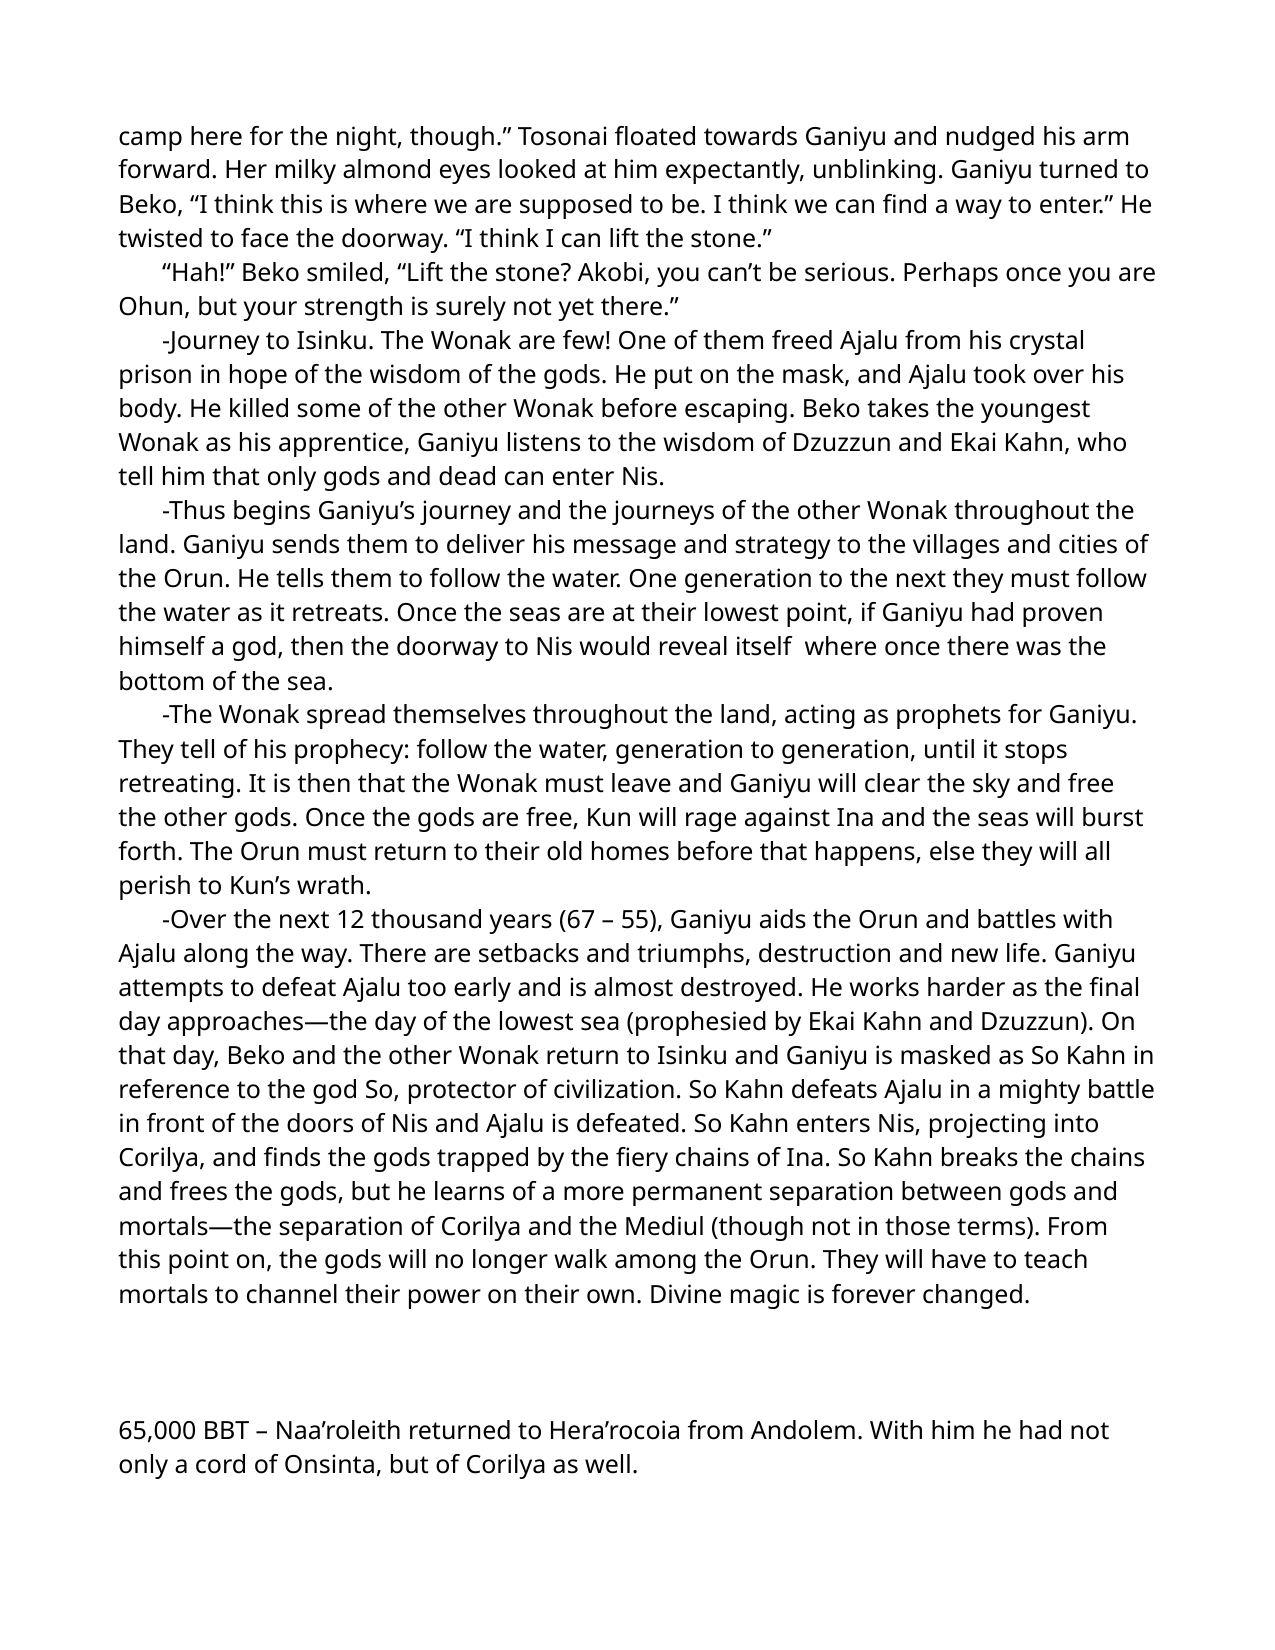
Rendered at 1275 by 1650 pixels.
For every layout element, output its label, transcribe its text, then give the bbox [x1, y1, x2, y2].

text camp here for the night, though.” Tosonai floated towards Ganiyu and nudged his arm forward. Her milky almond eyes looked at him expectantly, unblinking. Ganiyu turned to Beko, “I think this is where we are supposed to be. I think we can find a way to enter.” He twisted to face the doorway. “I think I can lift the stone.” [118, 118, 1157, 254]
text “Hah!” Beko smiled, “Lift the stone? Akobi, you can’t be serious. Perhaps once you are Ohun, but your strength is surely not yet there.” [118, 254, 1157, 322]
text -Over the next 12 thousand years (67 – 55), Ganiyu aids the Orun and battles with Ajalu along the way. There are setbacks and triumphs, destruction and new life. Ganiyu attempts to defeat Ajalu too early and is almost destroyed. He works harder as the final day approaches—the day of the lowest sea (prophesied by Ekai Kahn and Dzuzzun). On that day, Beko and the other Wonak return to Isinku and Ganiyu is masked as So Kahn in reference to the god So, protector of civilization. So Kahn defeats Ajalu in a mighty battle in front of the doors of Nis and Ajalu is defeated. So Kahn enters Nis, projecting into Corilya, and finds the gods trapped by the fiery chains of Ina. So Kahn breaks the chains and frees the gods, but he learns of a more permanent separation between gods and mortals—the separation of Corilya and the Mediul (though not in those terms). From this point on, the gods will no longer walk among the Orun. They will have to teach mortals to channel their power on their own. Divine magic is forever changed. [118, 902, 1157, 1310]
text -Thus begins Ganiyu’s journey and the journeys of the other Wonak throughout the land. Ganiyu sends them to deliver his message and strategy to the villages and cities of the Orun. He tells them to follow the water. One generation to the next they must follow the water as it retreats. Once the seas are at their lowest point, if Ganiyu had proven himself a god, then the doorway to Nis would reveal itself where once there was the bottom of the sea. [118, 493, 1157, 697]
text -The Wonak spread themselves throughout the land, acting as prophets for Ganiyu. They tell of his prophecy: follow the water, generation to generation, until it stops retreating. It is then that the Wonak must leave and Ganiyu will clear the sky and free the other gods. Once the gods are free, Kun will rage against Ina and the seas will burst forth. The Orun must return to their old homes before that happens, else they will all perish to Kun’s wrath. [118, 697, 1157, 902]
text 65,000 BBT – Naa’roleith returned to Hera’rocoia from Andolem. With him he had not only a cord of Onsinta, but of Corilya as well. [118, 1412, 1157, 1481]
text -Journey to Isinku. The Wonak are few! One of them freed Ajalu from his crystal prison in hope of the wisdom of the gods. He put on the mask, and Ajalu took over his body. He killed some of the other Wonak before escaping. Beko takes the youngest Wonak as his apprentice, Ganiyu listens to the wisdom of Dzuzzun and Ekai Kahn, who tell him that only gods and dead can enter Nis. [118, 322, 1157, 493]
